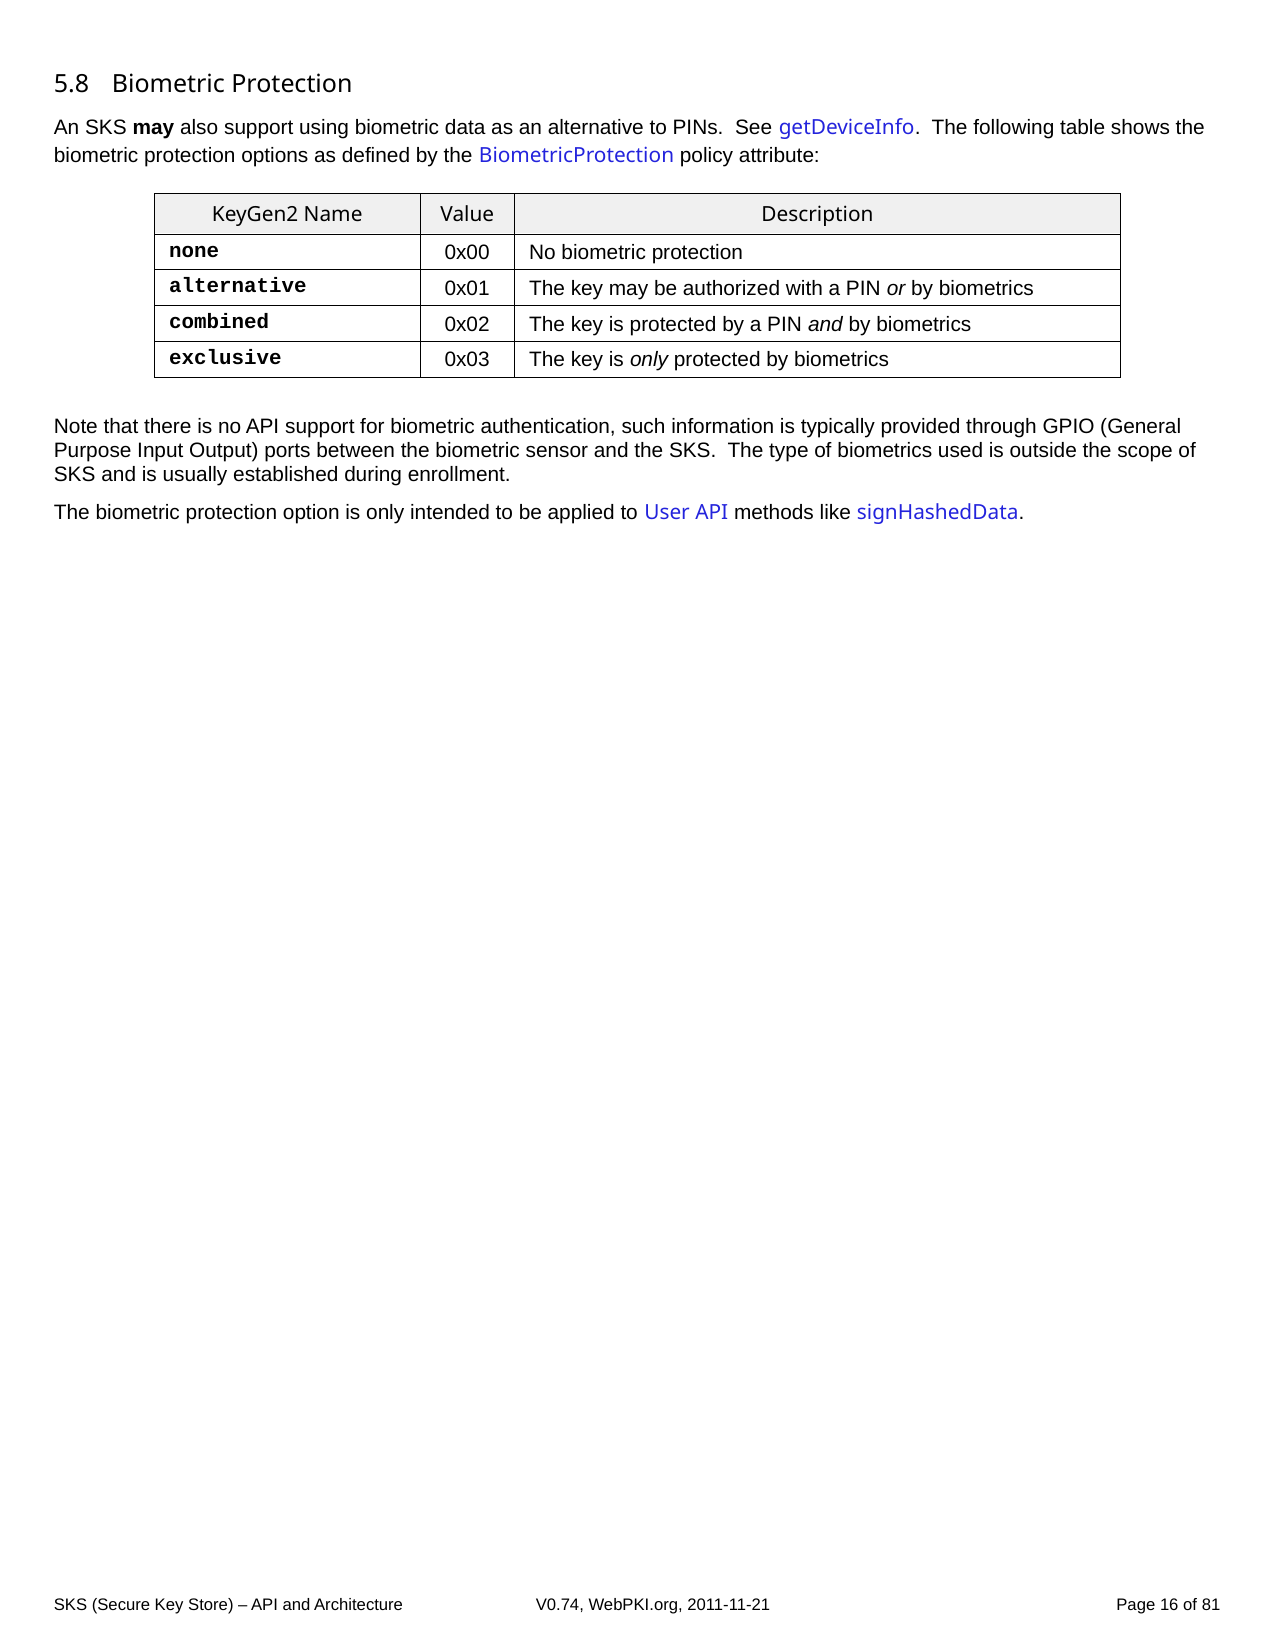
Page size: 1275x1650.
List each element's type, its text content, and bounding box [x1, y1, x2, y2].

table_cell 0x00 [421, 235, 514, 269]
table_cell exclusive [155, 342, 420, 377]
table_cell 0x02 [421, 306, 514, 341]
table_header Value [421, 194, 514, 233]
table_cell 0x03 [421, 342, 514, 377]
text The biometric protection option is only intended to be applied to User API methods like signHashedData. [54, 497, 1221, 526]
table_header KeyGen2 Name [155, 194, 420, 233]
text An SKS may also support using biometric data as an alternative to PINs. See getDeviceInfo. The following table shows the biometric protection options as defined by the BiometricProtection policy attribute: [54, 112, 1221, 193]
table_cell combined [155, 306, 420, 341]
table_cell alternative [155, 270, 420, 305]
table_cell No biometric protection [515, 235, 1120, 269]
table_cell The key is protected by a PIN and by biometrics [515, 306, 1120, 341]
table_cell The key is only protected by biometrics [515, 342, 1120, 377]
text Note that there is no API support for biometric authentication, such information is typically provided through GPIO (General Purpose Input Output) ports between the biometric sensor and the SKS. The type of biometrics used is outside the scope of SKS and is usually established during enrollment. [54, 414, 1221, 486]
subtitle Biometric Protection [54, 66, 1221, 100]
table_header Description [515, 194, 1120, 233]
table_cell The key may be authorized with a PIN or by biometrics [515, 270, 1120, 305]
table_cell 0x01 [421, 270, 514, 305]
table_cell none [155, 235, 420, 269]
